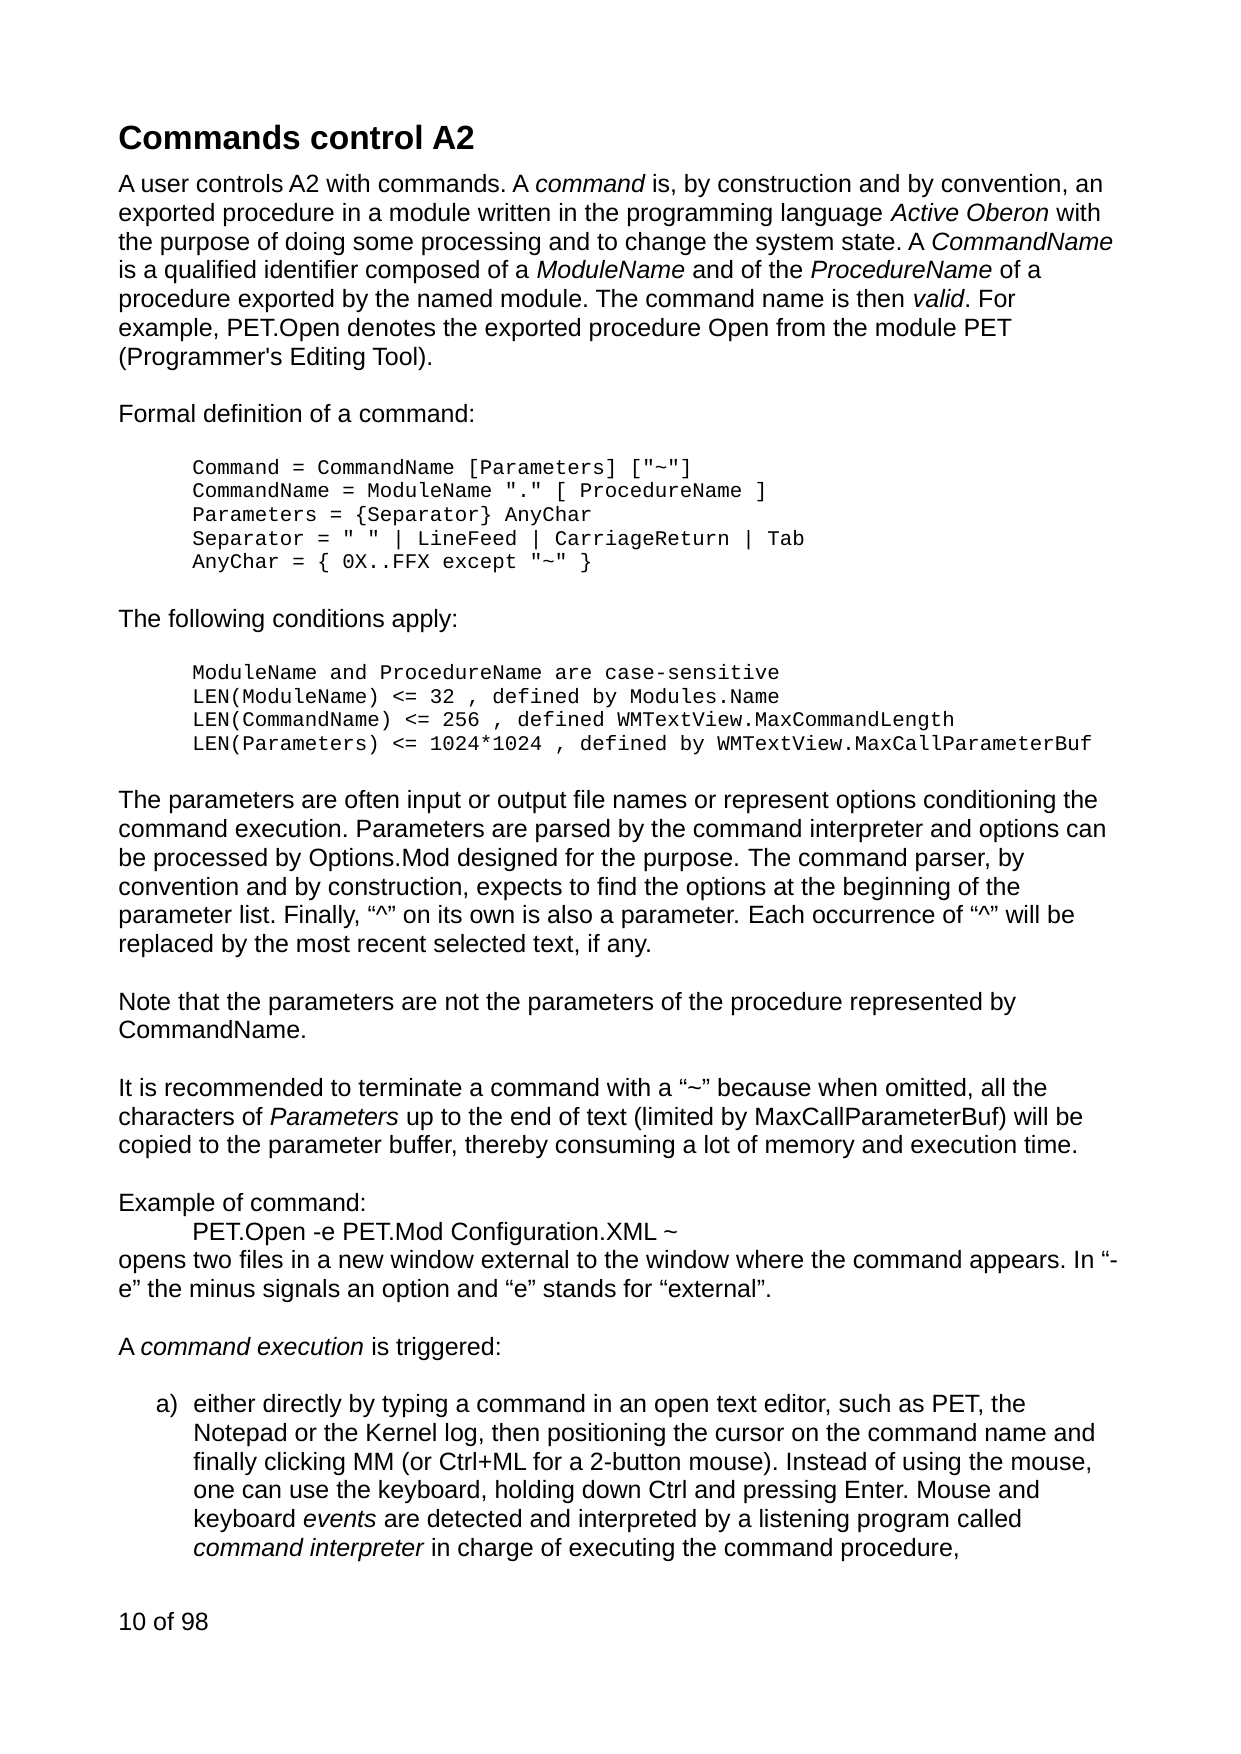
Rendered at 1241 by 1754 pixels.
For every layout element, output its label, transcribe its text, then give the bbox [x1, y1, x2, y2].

text ModuleName and ProcedureName are case-sensitive [192, 662, 1122, 686]
text LEN(CommandName) <= 256 , defined WMTextView.MaxCommandLength [192, 709, 1122, 733]
text opens two files in a new window external to the window where the command appears. In “-e” the minus signals an option and “e” stands for “external”. [118, 1245, 1122, 1303]
text A user controls A2 with commands. A command is, by construction and by convention, an exported procedure in a module written in the programming language Active Oberon with the purpose of doing some processing and to change the system state. A CommandName is a qualified identifier composed of a ModuleName and of the ProcedureName of a procedure exported by the named module. The command name is then valid. For example, PET.Open denotes the exported procedure Open from the module PET (Programmer's Editing Tool). [118, 169, 1122, 371]
text The parameters are often input or output file names or represent options conditioning the command execution. Parameters are parsed by the command interpreter and options can be processed by Options.Mod designed for the purpose. The command parser, by convention and by construction, expects to find the options at the beginning of the parameter list. Finally, “^” on its own is also a parameter. Each occurrence of “^” will be replaced by the most recent selected text, if any. [118, 785, 1122, 958]
subtitle Commands control A2 [118, 118, 1122, 157]
text AnyChar = { 0X..FFX except "~" } [192, 551, 1122, 575]
text Formal definition of a command: [118, 399, 1122, 428]
text Command = CommandName [Parameters] ["~"] [192, 457, 1122, 480]
text PET.Open -e PET.Mod Configuration.XML ~ [192, 1217, 1122, 1245]
text Note that the parameters are not the parameters of the procedure represented by CommandName. [118, 987, 1122, 1044]
text Separator = " " | LineFeed | CarriageReturn | Tab [192, 528, 1122, 551]
text LEN(Parameters) <= 1024*1024 , defined by WMTextView.MaxCallParameterBuf [192, 733, 1122, 757]
text LEN(ModuleName) <= 32 , defined by Modules.Name [192, 686, 1122, 709]
text It is recommended to terminate a command with a “~” because when omitted, all the characters of Parameters up to the end of text (limited by MaxCallParameterBuf) will be copied to the parameter buffer, thereby consuming a lot of memory and execution time. [118, 1073, 1122, 1159]
text The following conditions apply: [118, 604, 1122, 633]
text Example of command: [118, 1188, 1122, 1217]
text A command execution is triggered: [118, 1332, 1122, 1360]
text Parameters = {Separator} AnyChar [192, 504, 1122, 528]
text CommandName = ModuleName "." [ ProcedureName ] [192, 480, 1122, 504]
list either directly by typing a command in an open text editor, such as PET, the Notepad or the Kernel log, then positioning the cursor on the command name and finally clicking MM (or Ctrl+ML for a 2-button mouse). Instead of using the mouse, one can use the keyboard, holding down Ctrl and pressing Enter. Mouse and keyboard events are detected and interpreted by a listening program called command interpreter in charge of executing the command procedure, [156, 1389, 1122, 1562]
